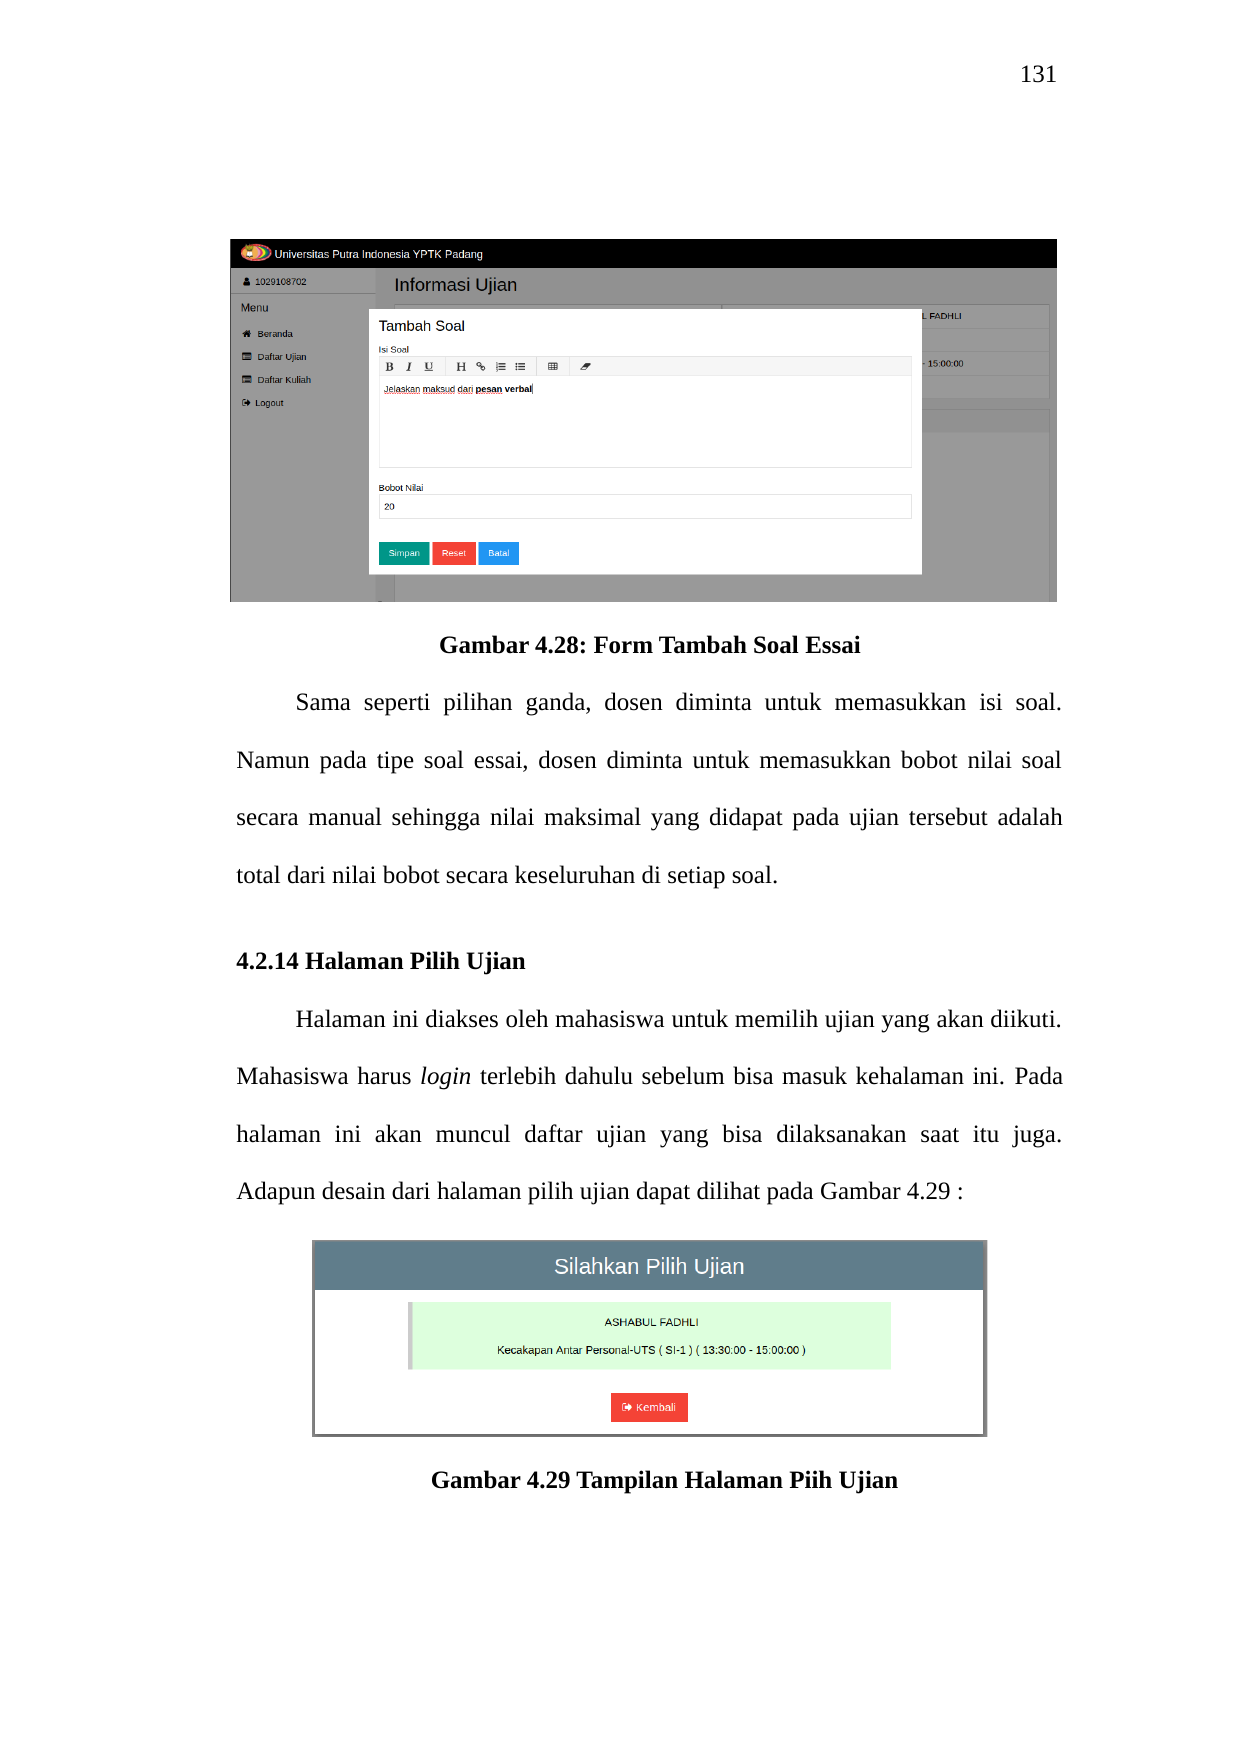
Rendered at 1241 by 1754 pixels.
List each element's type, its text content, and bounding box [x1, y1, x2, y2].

subtitle 4.2.14 Halaman Pilih Ujian [236, 946, 1063, 975]
picture [312, 1240, 988, 1437]
text Sama seperti pilihan ganda, dosen diminta untuk memasukkan isi soal. Namun pada tipe soal essai, dosen diminta untuk memasukkan bobot nilai soal secara manual sehingga nilai maksimal yang didapat pada ujian tersebut adalah total dari nilai bobot secara keseluruhan di setiap soal. [236, 687, 1063, 889]
text Gambar 4.28: Form Tambah Soal Essai [236, 602, 1063, 659]
picture [230, 239, 1057, 602]
list Gambar 4.29 Tampilan Halaman Piih Ujian [236, 1437, 1063, 1494]
text Halaman ini diakses oleh mahasiswa untuk memilih ujian yang akan diikuti. Mahasiswa harus login terlebih dahulu sebelum bisa masuk kehalaman ini. Pada halaman ini akan muncul daftar ujian yang bisa dilaksanakan saat itu juga. Adapun desain dari halaman pilih ujian dapat dilihat pada Gambar 4.29 : [236, 1004, 1063, 1205]
